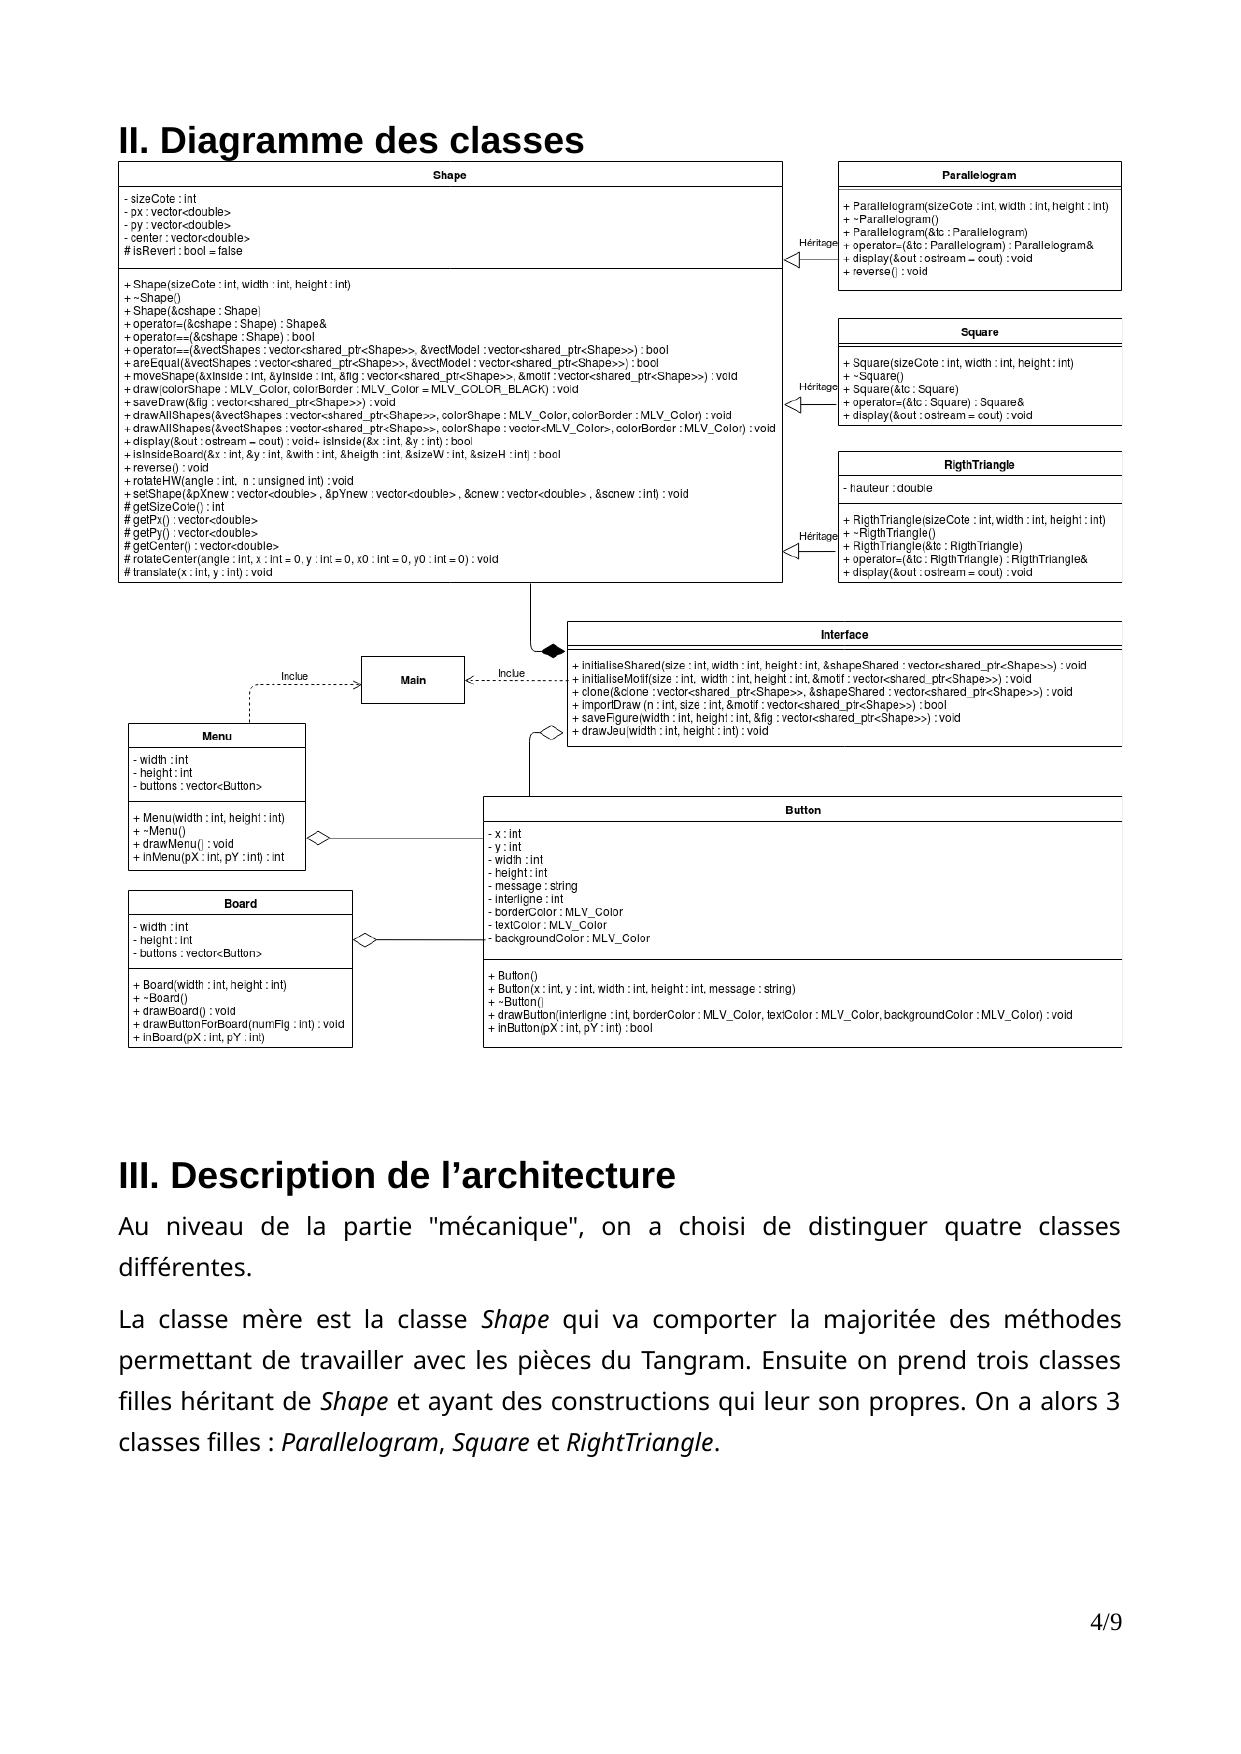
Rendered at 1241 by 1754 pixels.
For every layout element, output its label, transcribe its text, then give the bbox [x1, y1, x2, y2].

subtitle III. Description de l’architecture [118, 1154, 1122, 1197]
text Au niveau de la partie "mécanique", on a choisi de distinguer quatre classes différentes. [118, 1208, 1122, 1283]
subtitle II. Diagramme des classes [118, 118, 1122, 161]
text La classe mère est la classe Shape qui va comporter la majoritée des méthodes permettant de travailler avec les pièces du Tangram. Ensuite on prend trois classes filles héritant de Shape et ayant des constructions qui leur son propres. On a alors 3 classes filles : Parallelogram, Square et RightTriangle. [118, 1302, 1122, 1458]
picture [118, 161, 1123, 1050]
